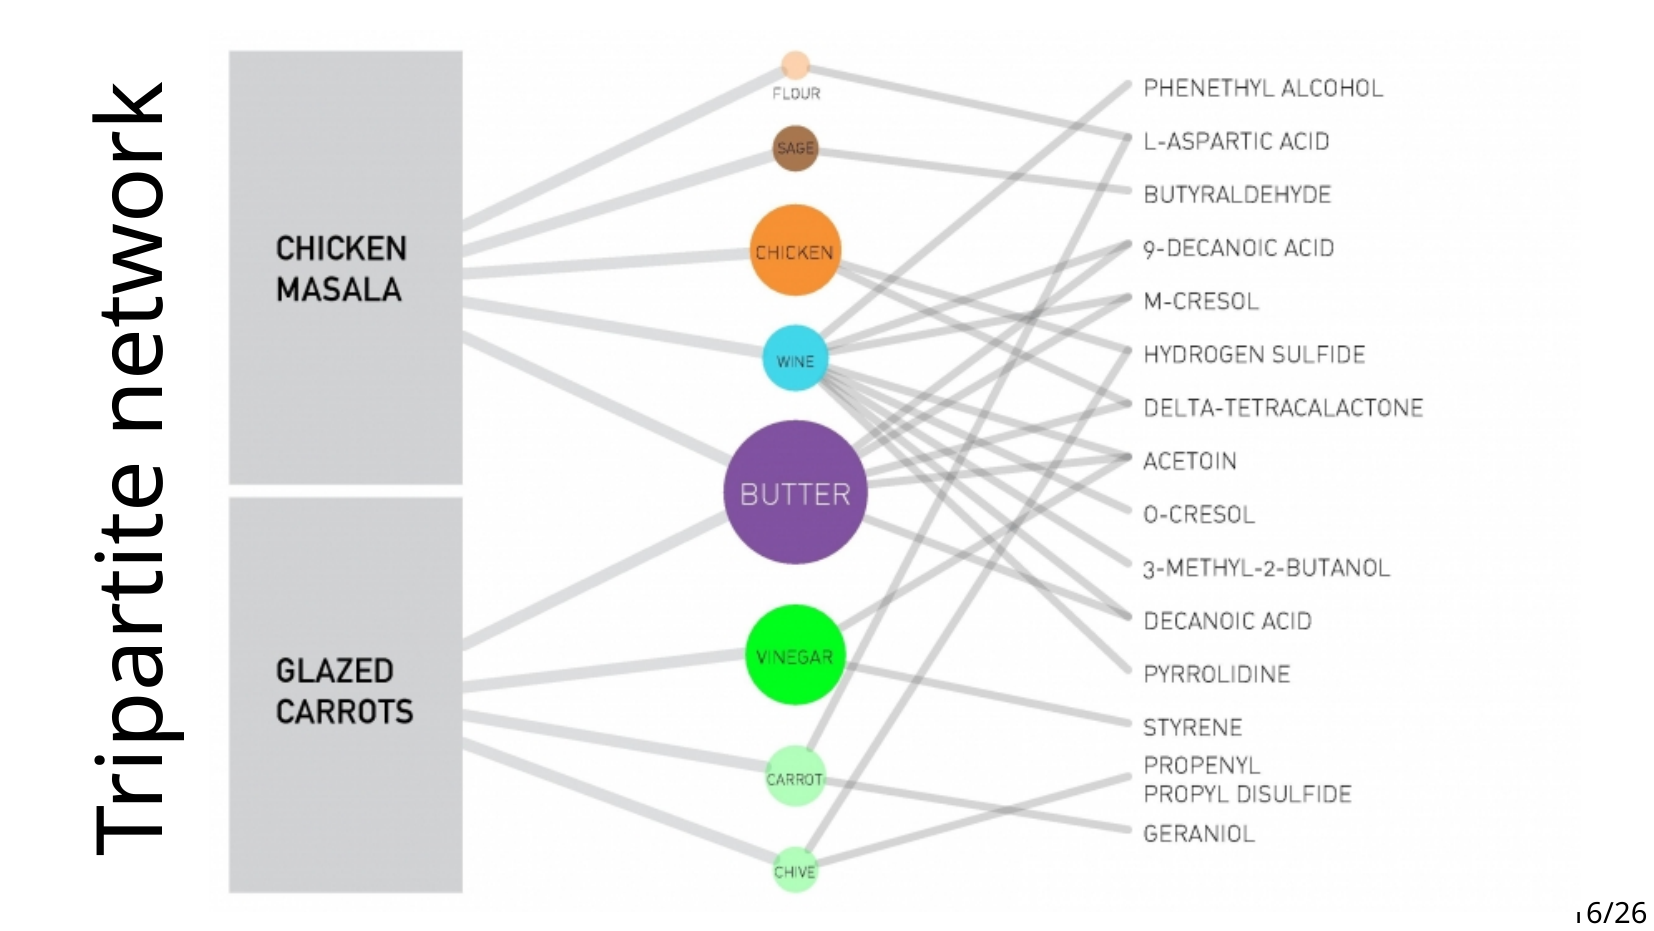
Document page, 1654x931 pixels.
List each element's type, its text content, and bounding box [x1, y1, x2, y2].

picture [209, 30, 1581, 912]
title Tripartite network [15, 7, 239, 931]
